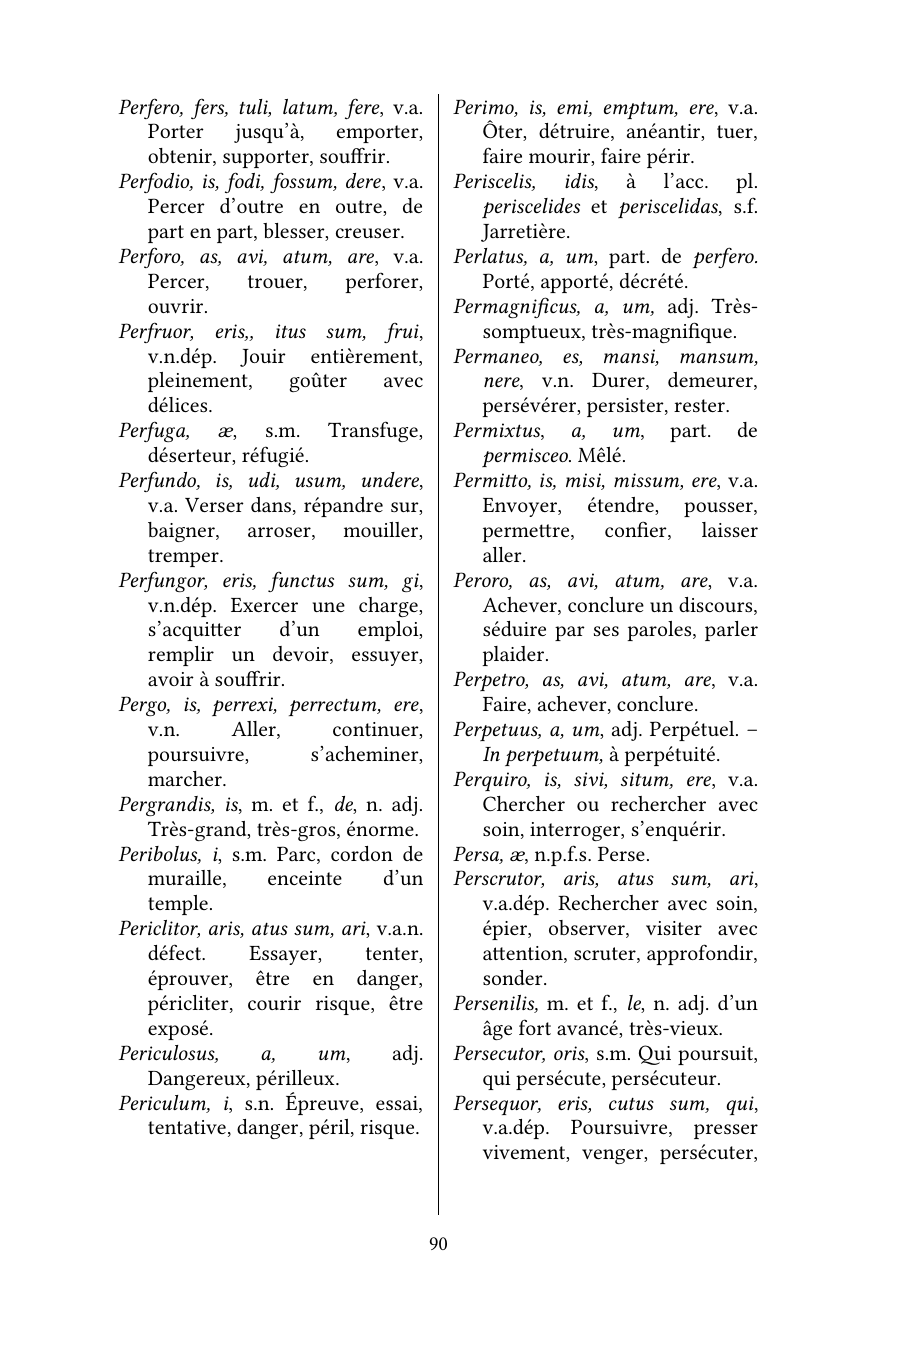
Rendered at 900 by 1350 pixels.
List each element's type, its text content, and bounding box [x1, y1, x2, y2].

text Perquiro, is, sivi, situm, ere, v.a. Chercher ou rechercher avec soin, interroger, s’enquérir. [453, 767, 758, 841]
text Persa, æ, n.p.f.s. Perse. [453, 841, 758, 866]
text Perfuga, æ, s.m. Transfuge, déserteur, réfugié. [118, 418, 423, 468]
text Perscrutor, aris, atus sum, ari, v.a.dép. Rechercher avec soin, épier, observer, visiter avec attention, scruter, approfondir, sonder. [453, 866, 758, 991]
text Periculum, i, s.n. Épreuve, essai, tentative, danger, péril, risque. [118, 1090, 423, 1140]
text Persecutor, oris, s.m. Qui poursuit, qui persécute, persécuteur. [453, 1041, 758, 1090]
text Perfundo, is, udi, usum, undere, v.a. Verser dans, répandre sur, baigner, arroser, mouiller, tremper. [118, 468, 423, 567]
text Persequor, eris, cutus sum, qui, v.a.dép. Poursuivre, presser vivement, venger, persécuter, [453, 1090, 758, 1165]
text Periclitor, aris, atus sum, ari, v.a.n. défect. Essayer, tenter, éprouver, être en danger, péricliter, courir risque, être exposé. [118, 916, 423, 1041]
text Permagnificus, a, um, adj. Très-somptueux, très-magnifique. [453, 294, 758, 343]
text Perfruor, eris,, itus sum, frui, v.n.dép. Jouir entièrement, pleinement, goûter avec délices. [118, 318, 423, 418]
text Persenilis, m. et f., le, n. adj. d’un âge fort avancé, très-vieux. [453, 991, 758, 1041]
text Perpetro, as, avi, atum, are, v.a. Faire, achever, conclure. [453, 667, 758, 717]
text Periculosus, a, um, adj. Dangereux, périlleux. [118, 1041, 423, 1090]
text Permitto, is, misi, missum, ere, v.a. Envoyer, étendre, pousser, permettre, confier, laisser aller. [453, 468, 758, 567]
text Peribolus, i, s.m. Parc, cordon de muraille, enceinte d’un temple. [118, 841, 423, 916]
text Perforo, as, avi, atum, are, v.a. Percer, trouer, perforer, ouvrir. [118, 244, 423, 318]
text Perlatus, a, um, part. de perfero. Porté, apporté, décrété. [453, 244, 758, 294]
text Pergo, is, perrexi, perrectum, ere, v.n. Aller, continuer, poursuivre, s’acheminer, marcher. [118, 692, 423, 792]
text Periscelis, idis, à l’acc. pl. periscelides et periscelidas, s.f. Jarretière. [453, 169, 758, 244]
text Peroro, as, avi, atum, are, v.a. Achever, conclure un discours, séduire par ses paroles, parler plaider. [453, 567, 758, 667]
text Perfero, fers, tuli, latum, fere, v.a. Porter jusqu’à, emporter, obtenir, supporter, souffrir. [118, 94, 423, 169]
text Permaneo, es, mansi, mansum, nere, v.n. Durer, demeurer, persévérer, persister, rester. [453, 343, 758, 418]
text Perfungor, eris, functus sum, gi, v.n.dép. Exercer une charge, s’acquitter d’un emploi, remplir un devoir, essuyer, avoir à souffrir. [118, 567, 423, 692]
text Pergrandis, is, m. et f., de, n. adj. Très-grand, très-gros, énorme. [118, 792, 423, 841]
text Perimo, is, emi, emptum, ere, v.a. Ôter, détruire, anéantir, tuer, faire mourir, faire périr. [453, 94, 758, 169]
text Permixtus, a, um, part. de permisceo. Mêlé. [453, 418, 758, 468]
text Perpetuus, a, um, adj. Perpétuel. – In perpetuum, à perpétuité. [453, 717, 758, 767]
text Perfodio, is, fodi, fossum, dere, v.a. Percer d’outre en outre, de part en part, blesser, creuser. [118, 169, 423, 244]
